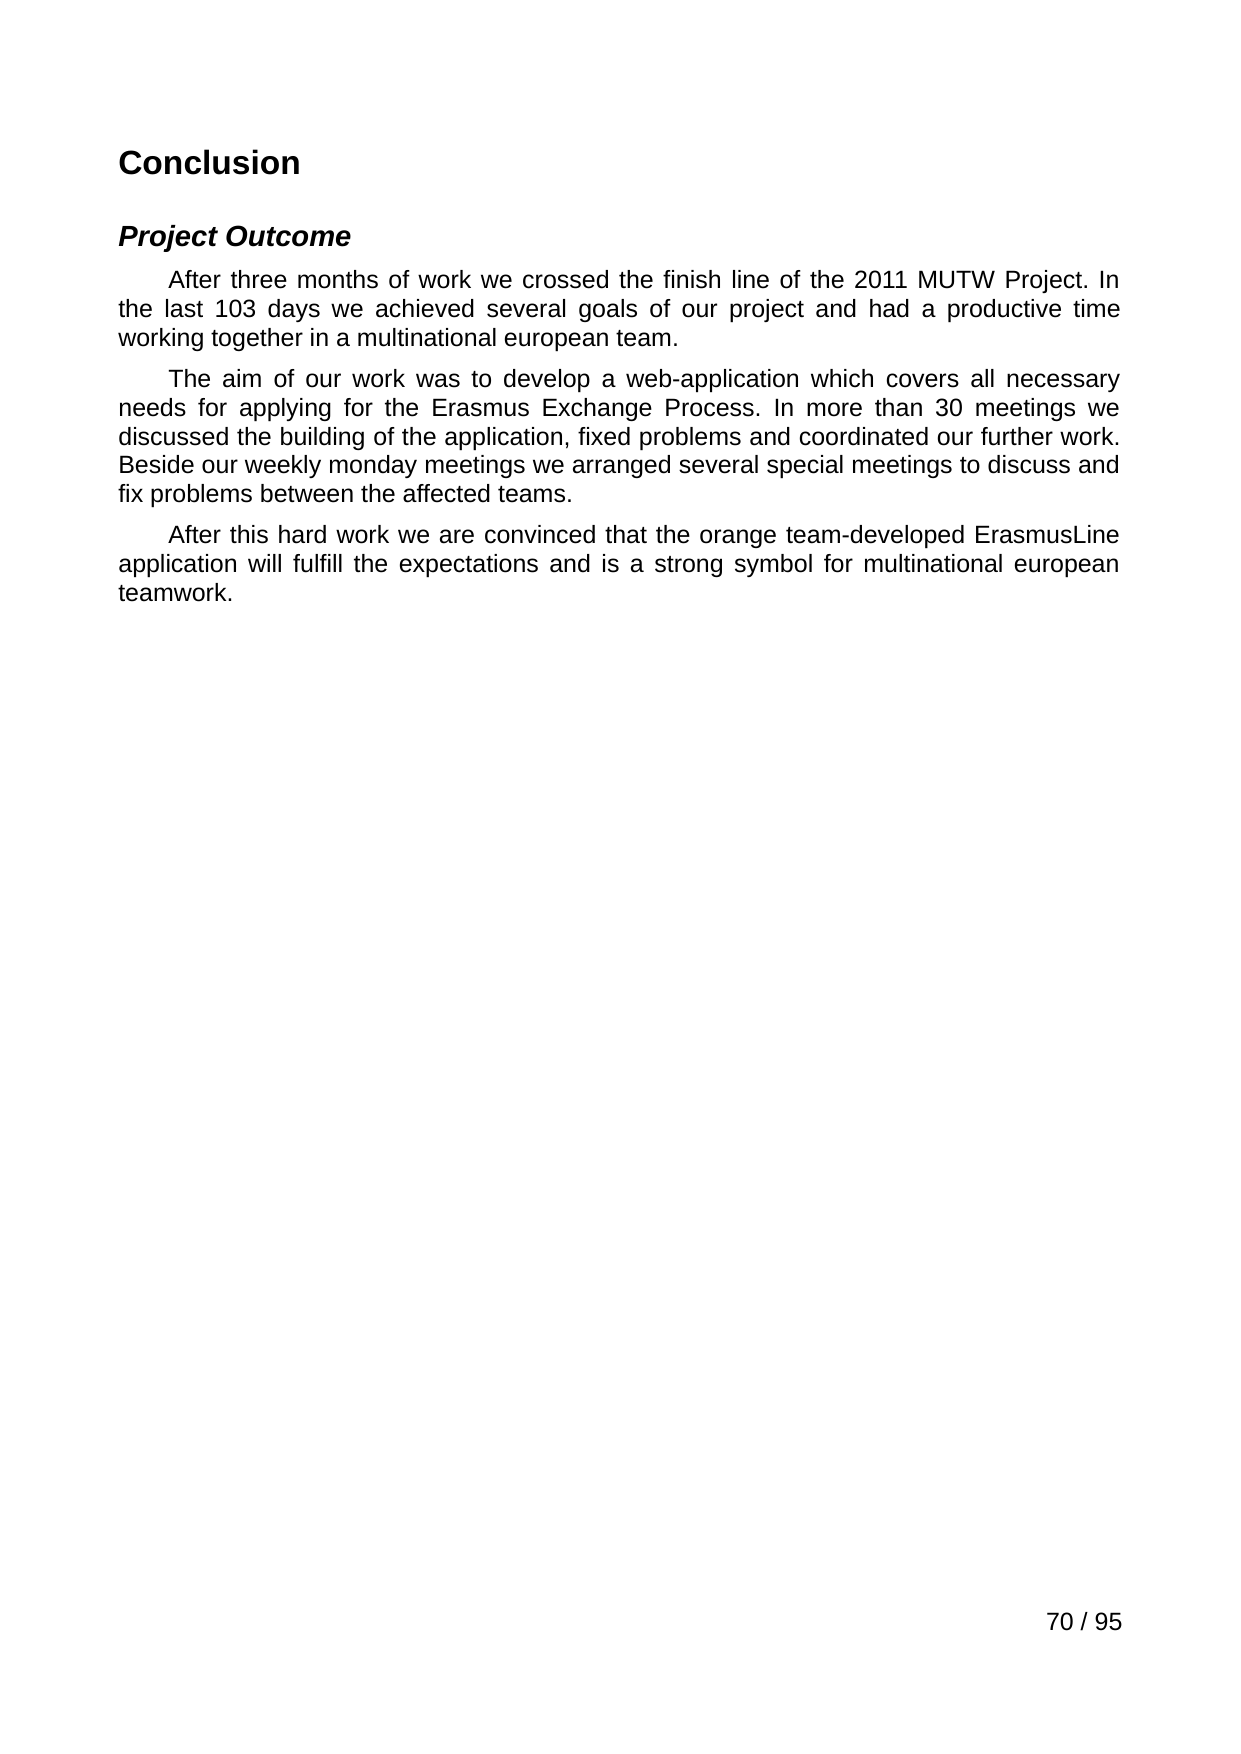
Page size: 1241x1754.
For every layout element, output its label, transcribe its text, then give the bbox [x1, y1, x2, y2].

text The aim of our work was to develop a web-application which covers all necessary needs for applying for the Erasmus Exchange Process. In more than 30 meetings we discussed the building of the application, fixed problems and coordinated our further work. Beside our weekly monday meetings we arranged several special meetings to discuss and fix problems between the affected teams. [118, 364, 1122, 508]
subtitle Project Outcome [118, 219, 1122, 253]
text After this hard work we are convinced that the orange team-developed ErasmusLine application will fulfill the expectations and is a strong symbol for multinational european teamwork. [118, 520, 1122, 607]
subtitle Conclusion [118, 143, 1122, 182]
text After three months of work we crossed the finish line of the 2011 MUTW Project. In the last 103 days we achieved several goals of our project and had a productive time working together in a multinational european team. [118, 265, 1122, 352]
